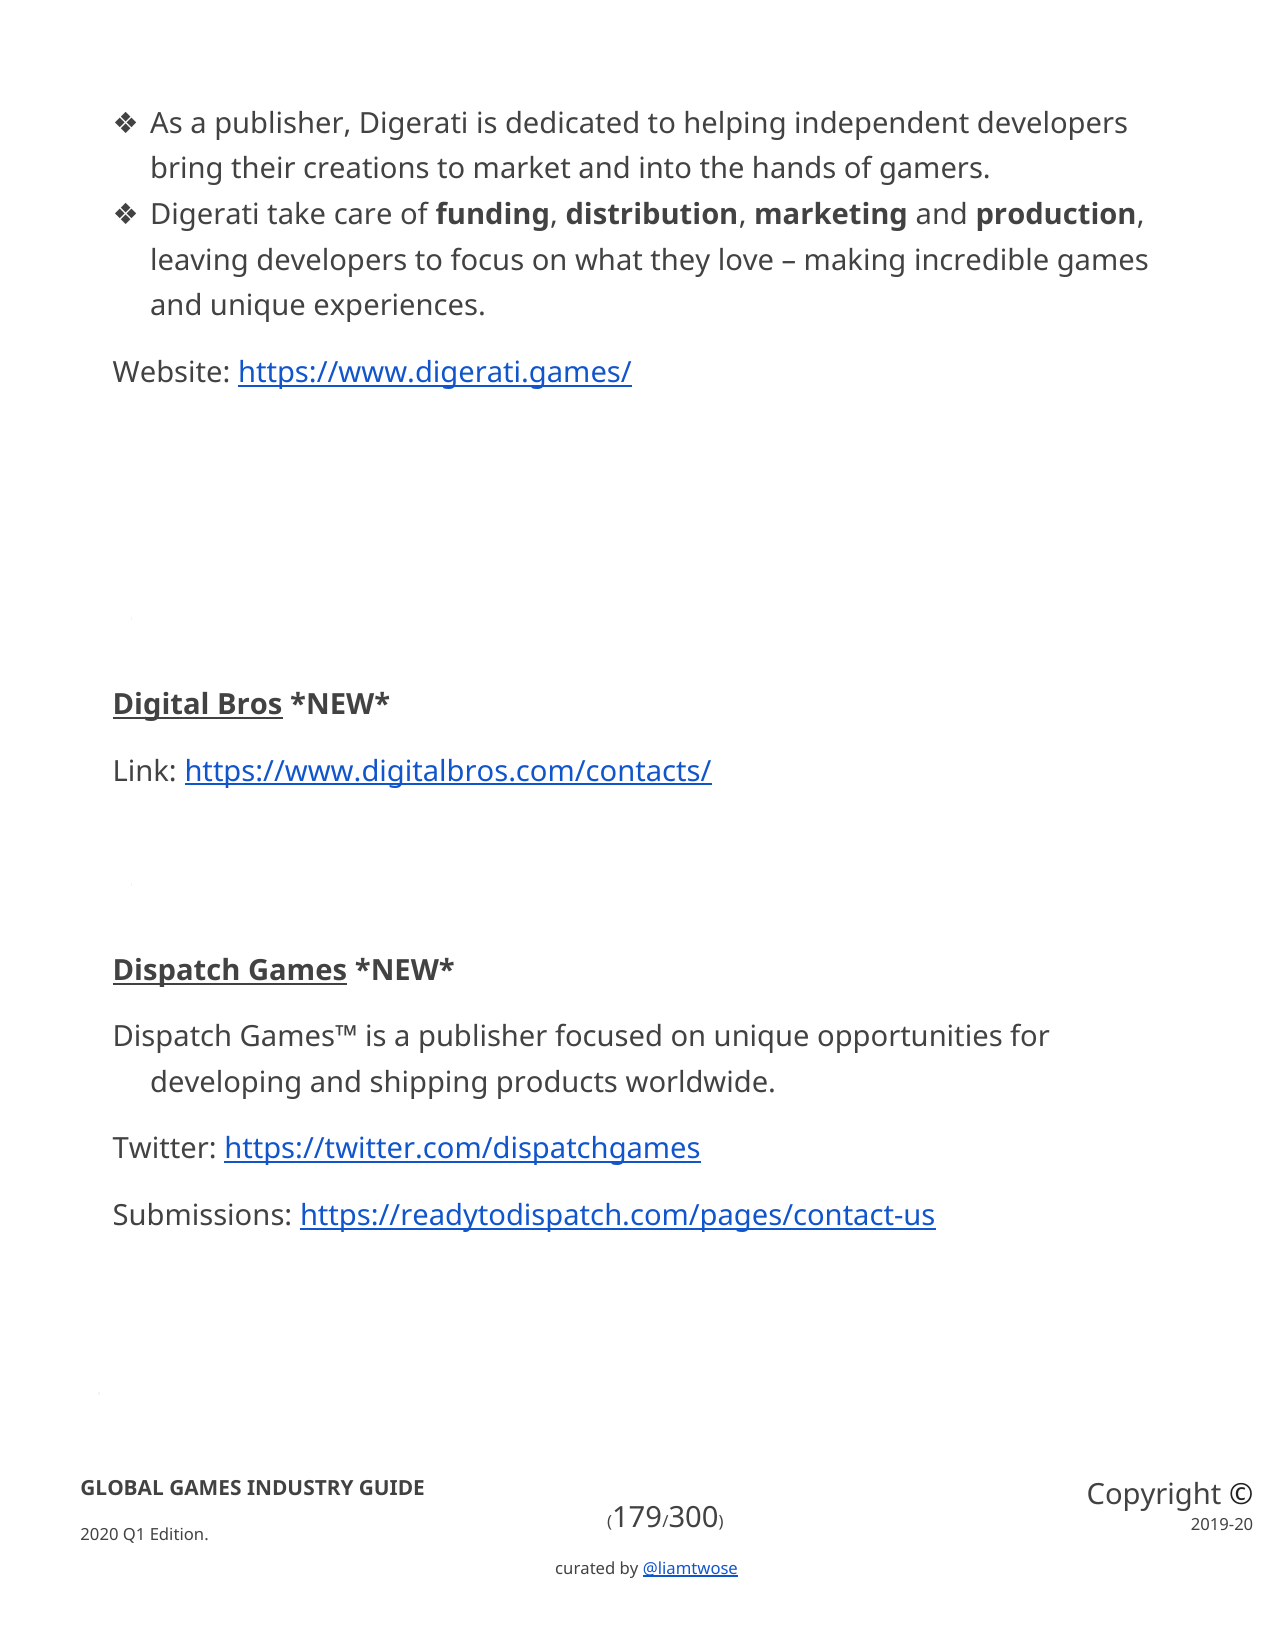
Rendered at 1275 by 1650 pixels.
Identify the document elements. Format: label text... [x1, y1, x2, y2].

list Digerati take care of funding, distribution, marketing and production, leaving developers to focus on what they love – making incredible games and unique experiences. [112, 193, 1200, 324]
text Submissions: https://readytodispatch.com/pages/contact-us [112, 1194, 1200, 1234]
text Website: https://www.digerati.games/ [112, 351, 1200, 391]
list As a publisher, Digerati is dedicated to helping independent developers bring their creations to market and into the hands of gamers. [112, 102, 1200, 187]
text Link: https://www.digitalbros.com/contacts/ [112, 750, 1200, 789]
text Dispatch Games™ is a publisher focused on unique opportunities for developing and shipping products worldwide. [112, 1016, 1200, 1101]
text Digital Bros *NEW* [112, 683, 1200, 723]
text Dispatch Games *NEW* [112, 949, 1200, 989]
text Twitter: https://twitter.com/dispatchgames [112, 1128, 1200, 1167]
